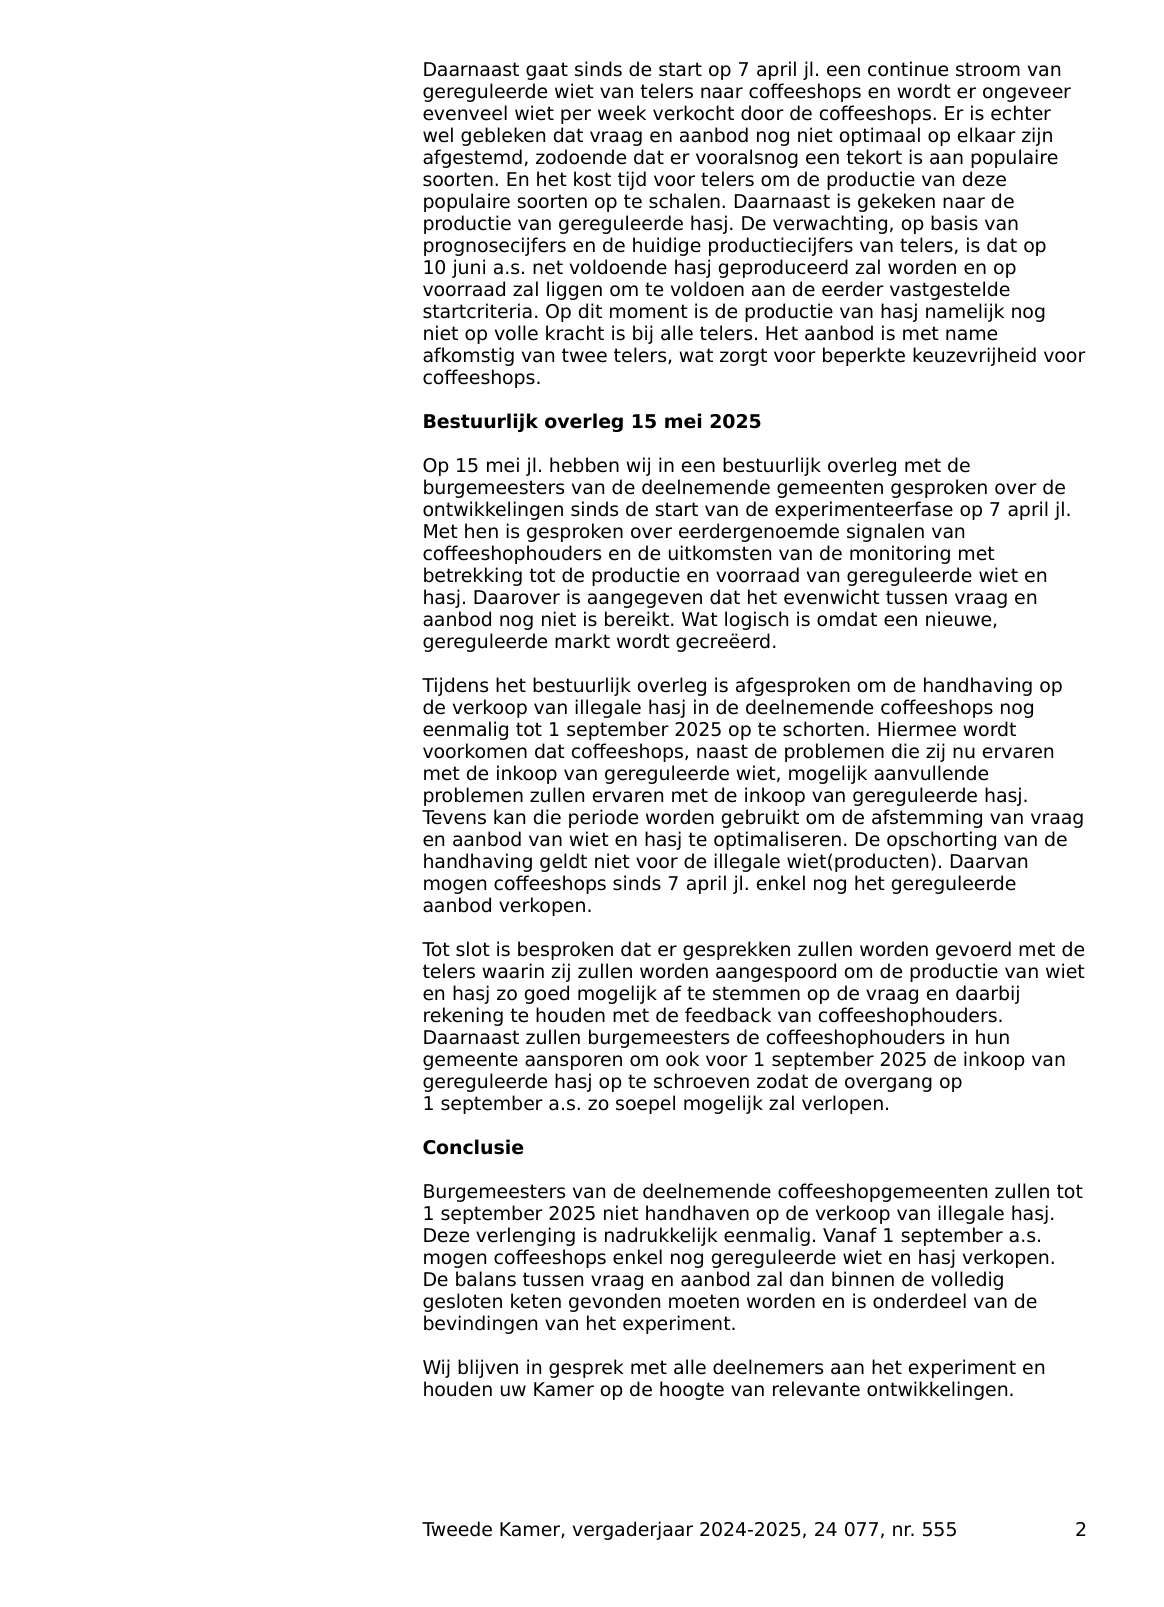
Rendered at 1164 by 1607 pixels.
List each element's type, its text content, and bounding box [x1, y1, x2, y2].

text Burgemeesters van de deelnemende coffeeshopgemeenten zullen tot 1 september 2025 niet handhaven op de verkoop van illegale hasj. Deze verlenging is nadrukkelijk eenmalig. Vanaf 1 september a.s. mogen coffeeshops enkel nog gereguleerde wiet en hasj verkopen. De balans tussen vraag en aanbod zal dan binnen de volledig gesloten keten gevonden moeten worden en is onderdeel van de bevindingen van het experiment. [422, 1181, 1087, 1335]
text Tijdens het bestuurlijk overleg is afgesproken om de handhaving op de verkoop van illegale hasj in de deelnemende coffeeshops nog eenmalig tot 1 september 2025 op te schorten. Hiermee wordt voorkomen dat coffeeshops, naast de problemen die zij nu ervaren met de inkoop van gereguleerde wiet, mogelijk aanvullende problemen zullen ervaren met de inkoop van gereguleerde hasj. Tevens kan die periode worden gebruikt om de afstemming van vraag en aanbod van wiet en hasj te optimaliseren. De opschorting van de handhaving geldt niet voor de illegale wiet(producten). Daarvan mogen coffeeshops sinds 7 april jl. enkel nog het gereguleerde aanbod verkopen. [422, 675, 1087, 917]
text Tot slot is besproken dat er gesprekken zullen worden gevoerd met de telers waarin zij zullen worden aangespoord om de productie van wiet en hasj zo goed mogelijk af te stemmen op de vraag en daarbij rekening te houden met de feedback van coffeeshophouders. Daarnaast zullen burgemeesters de coffeeshophouders in hun gemeente aansporen om ook voor 1 september 2025 de inkoop van gereguleerde hasj op te schroeven zodat de overgang op 1 september a.s. zo soepel mogelijk zal verlopen. [422, 939, 1087, 1115]
text Daarnaast gaat sinds de start op 7 april jl. een continue stroom van gereguleerde wiet van telers naar coffeeshops en wordt er ongeveer evenveel wiet per week verkocht door de coffeeshops. Er is echter wel gebleken dat vraag en aanbod nog niet optimaal op elkaar zijn afgestemd, zodoende dat er vooralsnog een tekort is aan populaire soorten. En het kost tijd voor telers om de productie van deze populaire soorten op te schalen. Daarnaast is gekeken naar de productie van gereguleerde hasj. De verwachting, op basis van prognosecijfers en de huidige productiecijfers van telers, is dat op 10 juni a.s. net voldoende hasj geproduceerd zal worden en op voorraad zal liggen om te voldoen aan de eerder vastgestelde startcriteria. Op dit moment is de productie van hasj namelijk nog niet op volle kracht is bij alle telers. Het aanbod is met name afkomstig van twee telers, wat zorgt voor beperkte keuzevrijheid voor coffeeshops. [422, 59, 1087, 389]
text Op 15 mei jl. hebben wij in een bestuurlijk overleg met de burgemeesters van de deelnemende gemeenten gesproken over de ontwikkelingen sinds de start van de experimenteerfase op 7 april jl. Met hen is gesproken over eerdergenoemde signalen van coffeeshophouders en de uitkomsten van de monitoring met betrekking tot de productie en voorraad van gereguleerde wiet en hasj. Daarover is aangegeven dat het evenwicht tussen vraag en aanbod nog niet is bereikt. Wat logisch is omdat een nieuwe, gereguleerde markt wordt gecreëerd. [422, 455, 1087, 653]
subtitle Bestuurlijk overleg 15 mei 2025 [422, 411, 1087, 433]
subtitle Conclusie [422, 1137, 1087, 1159]
text Wij blijven in gesprek met alle deelnemers aan het experiment en houden uw Kamer op de hoogte van relevante ontwikkelingen. [422, 1357, 1087, 1401]
